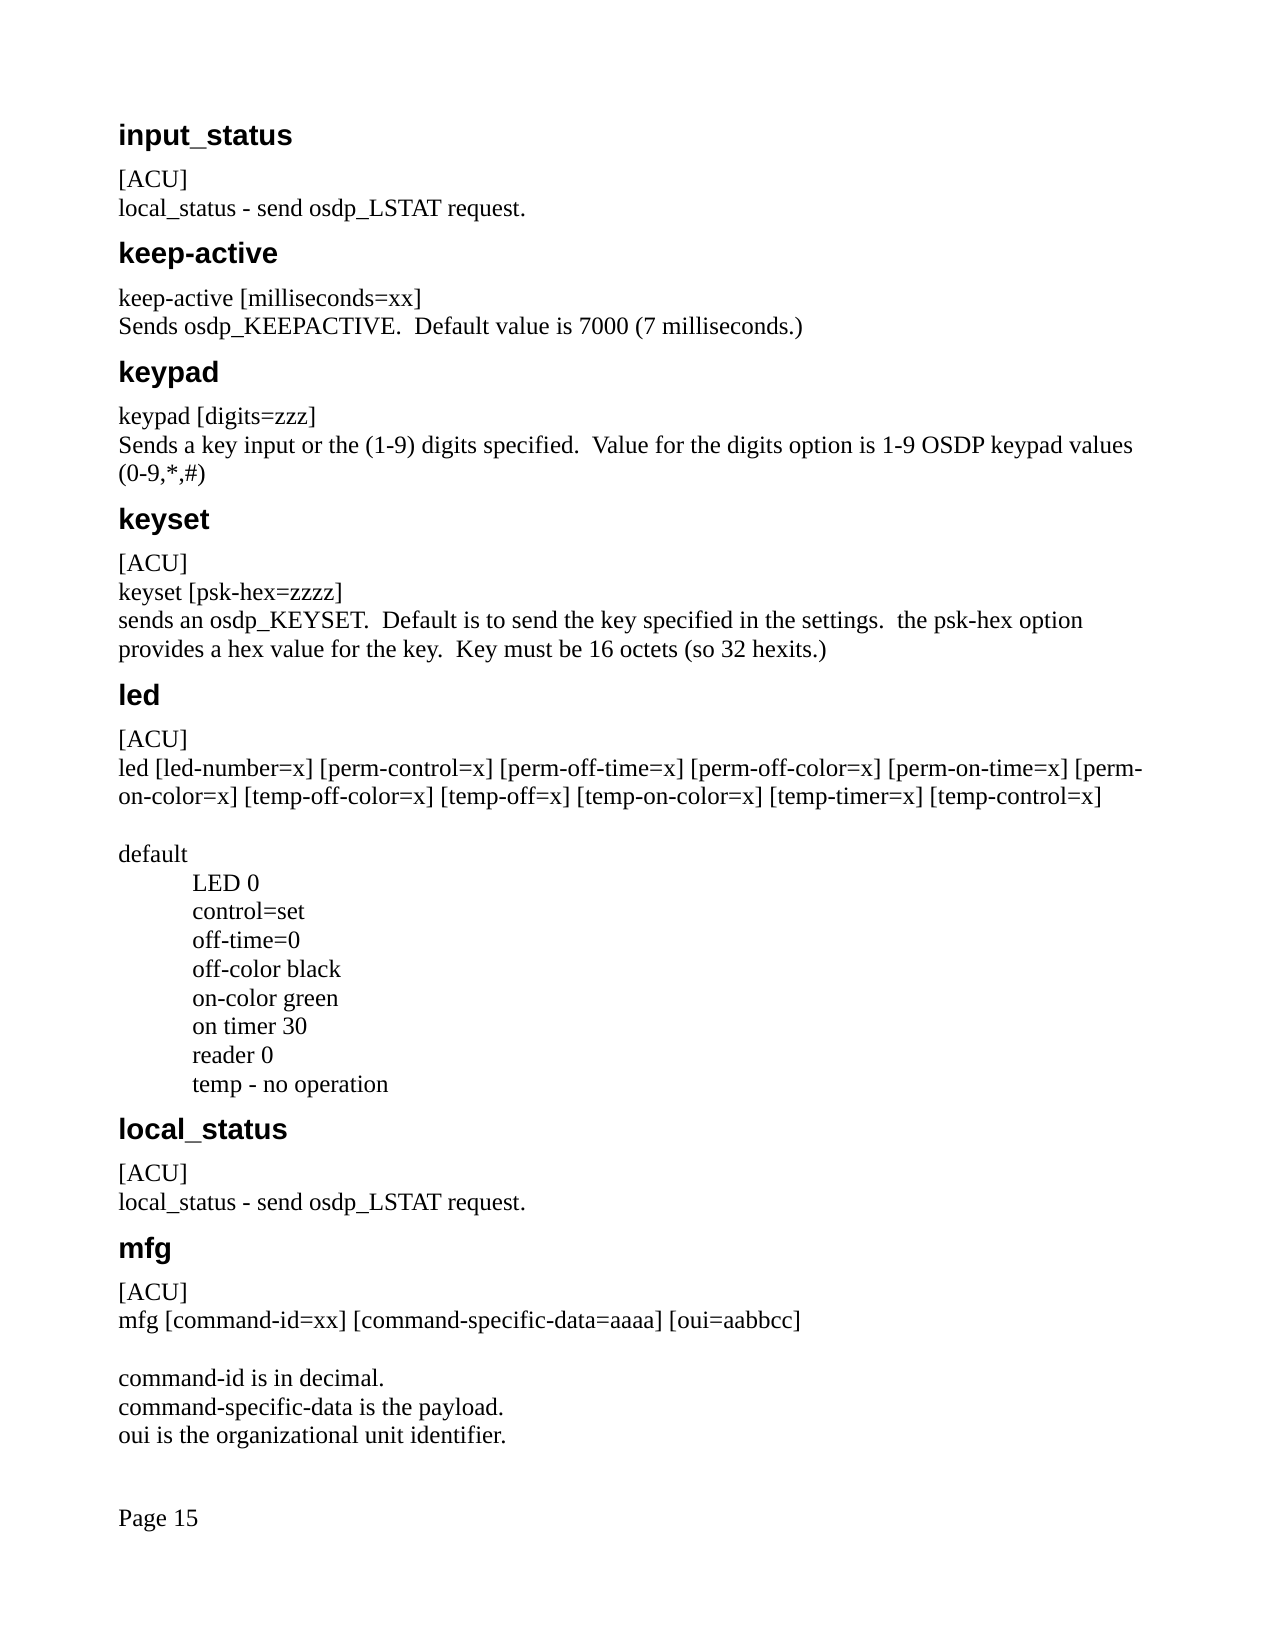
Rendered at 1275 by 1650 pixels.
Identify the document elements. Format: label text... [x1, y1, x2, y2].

text keyset [psk-hex=zzzz] [118, 577, 1157, 606]
text command-id is in decimal. [118, 1363, 1157, 1392]
text [ACU] [118, 724, 1157, 753]
text LED 0 [118, 868, 1157, 896]
text [ACU] [118, 548, 1157, 577]
text mfg [command-id=xx] [command-specific-data=aaaa] [oui=aabbcc] [118, 1306, 1157, 1334]
text oui is the organizational unit identifier. [118, 1421, 1157, 1449]
subtitle keypad [118, 355, 1157, 388]
text keep-active [milliseconds=xx] [118, 283, 1157, 311]
text Sends a key input or the (1-9) digits specified. Value for the digits option is 1-9 OSDP keypad values (0-9,*,#) [118, 430, 1157, 487]
text control=set [118, 896, 1157, 925]
subtitle keep-active [118, 236, 1157, 270]
text led [led-number=x] [perm-control=x] [perm-off-time=x] [perm-off-color=x] [perm-on-time=x] [perm-on-color=x] [temp-off-color=x] [temp-off=x] [temp-on-color=x] [temp-timer=x] [temp-control=x] [118, 753, 1157, 810]
text on-color green [118, 983, 1157, 1011]
text on timer 30 [118, 1011, 1157, 1040]
text sends an osdp_KEYSET. Default is to send the key specified in the settings. the psk-hex option provides a hex value for the key. Key must be 16 octets (so 32 hexits.) [118, 606, 1157, 663]
text local_status - send osdp_LSTAT request. [118, 193, 1157, 222]
text [ACU] [118, 1158, 1157, 1187]
text command-specific-data is the payload. [118, 1392, 1157, 1421]
text [ACU] [118, 1277, 1157, 1306]
text off-color black [118, 954, 1157, 983]
subtitle local_status [118, 1112, 1157, 1146]
text keypad [digits=zzz] [118, 401, 1157, 430]
text default [118, 839, 1157, 868]
text temp - no operation [118, 1069, 1157, 1098]
subtitle mfg [118, 1231, 1157, 1264]
text local_status - send osdp_LSTAT request. [118, 1187, 1157, 1216]
subtitle input_status [118, 118, 1157, 152]
text reader 0 [118, 1040, 1157, 1069]
subtitle led [118, 678, 1157, 711]
text [ACU] [118, 164, 1157, 193]
text Sends osdp_KEEPACTIVE. Default value is 7000 (7 milliseconds.) [118, 311, 1157, 340]
text off-time=0 [118, 925, 1157, 954]
subtitle keyset [118, 502, 1157, 536]
